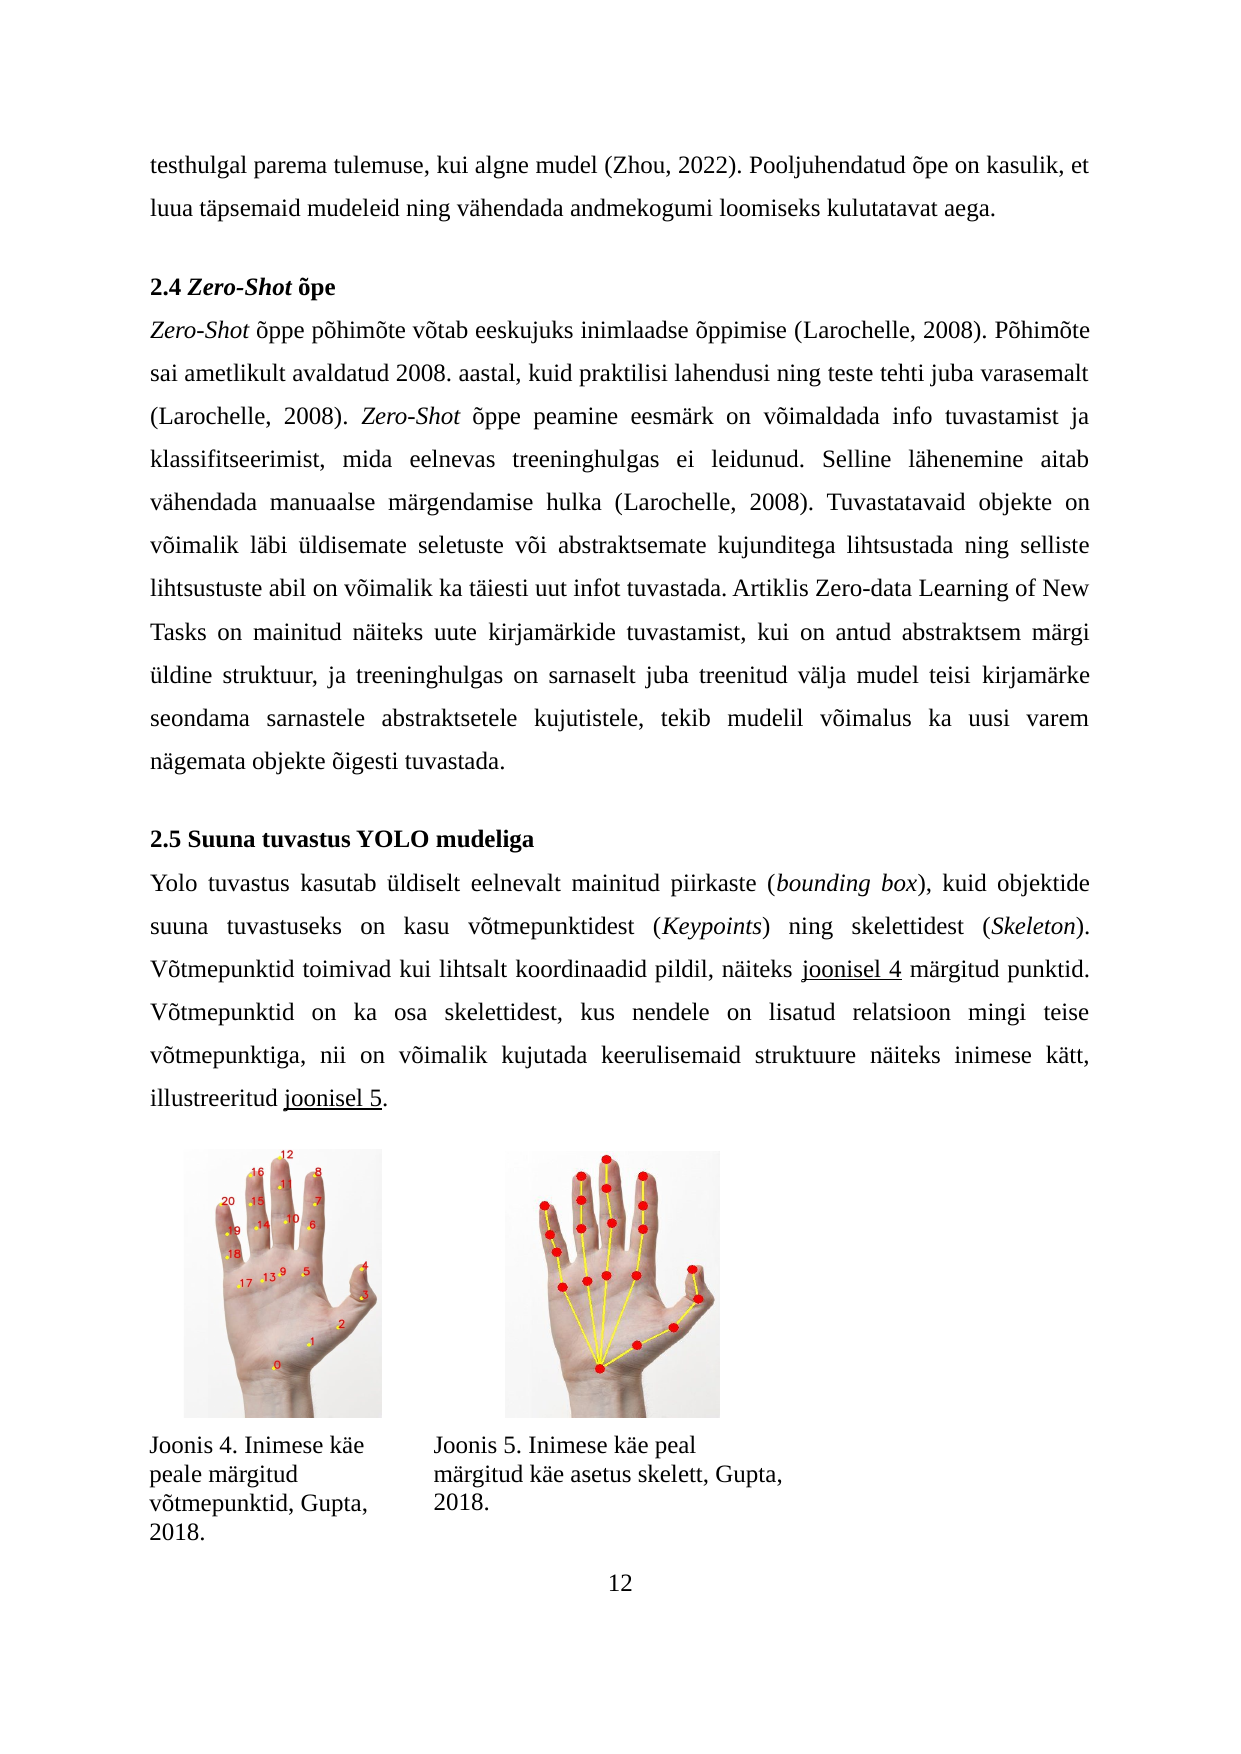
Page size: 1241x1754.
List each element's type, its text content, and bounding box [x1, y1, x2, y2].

text Joonis 4. Inimese käe peale märgitud võtmepunktid, Gupta, 2018. [149, 1418, 417, 1545]
subtitle 2.4 Zero-Shot õpe [150, 272, 1090, 300]
text Zero-Shot õppe põhimõte võtab eeskujuks inimlaadse õppimise (Larochelle, 2008). Põhimõte sai ametlikult avaldatud 2008. aastal, kuid praktilisi lahendusi ning teste tehti juba varasemalt (Larochelle, 2008). Zero-Shot õppe peamine eesmärk on võimaldada info tuvastamist ja klassifitseerimist, mida eelnevas treeninghulgas ei leidunud. Selline lähenemine aitab vähendada manuaalse märgendamise hulka (Larochelle, 2008). Tuvastatavaid objekte on võimalik läbi üldisemate seletuste või abstraktsemate kujunditega lihtsustada ning selliste lihtsustuste abil on võimalik ka täiesti uut infot tuvastada. Artiklis Zero-data Learning of New Tasks on mainitud näiteks uute kirjamärkide tuvastamist, kui on antud abstraktsem märgi üldine struktuur, ja treeninghulgas on sarnaselt juba treenitud välja mudel teisi kirjamärke seondama sarnastele abstraktsetele kujutistele, tekib mudelil võimalus ka uusi varem nägemata objekte õigesti tuvastada. [150, 315, 1090, 775]
text testhulgal parema tulemuse, kui algne mudel (Zhou, 2022). Pooljuhendatud õpe on kasulik, et luua täpsemaid mudeleid ning vähendada andmekogumi loomiseks kulutatavat aega. [150, 150, 1090, 222]
picture [183, 1149, 382, 1418]
text Joonis 5. Inimese käe peal märgitud käe asetus skelett, Gupta, 2018. [433, 1418, 792, 1516]
picture [505, 1151, 720, 1418]
text Yolo tuvastus kasutab üldiselt eelnevalt mainitud piirkaste (bounding box), kuid objektide suuna tuvastuseks on kasu võtmepunktidest (Keypoints) ning skelettidest (Skeleton). Võtmepunktid toimivad kui lihtsalt koordinaadid pildil, näiteks joonisel 4 märgitud punktid. Võtmepunktid on ka osa skelettidest, kus nendele on lisatud relatsioon mingi teise võtmepunktiga, nii on võimalik kujutada keerulisemaid struktuure näiteks inimese kätt, illustreeritud joonisel 5. [150, 868, 1090, 1112]
subtitle 2.5 Suuna tuvastus YOLO mudeliga [150, 824, 1090, 853]
